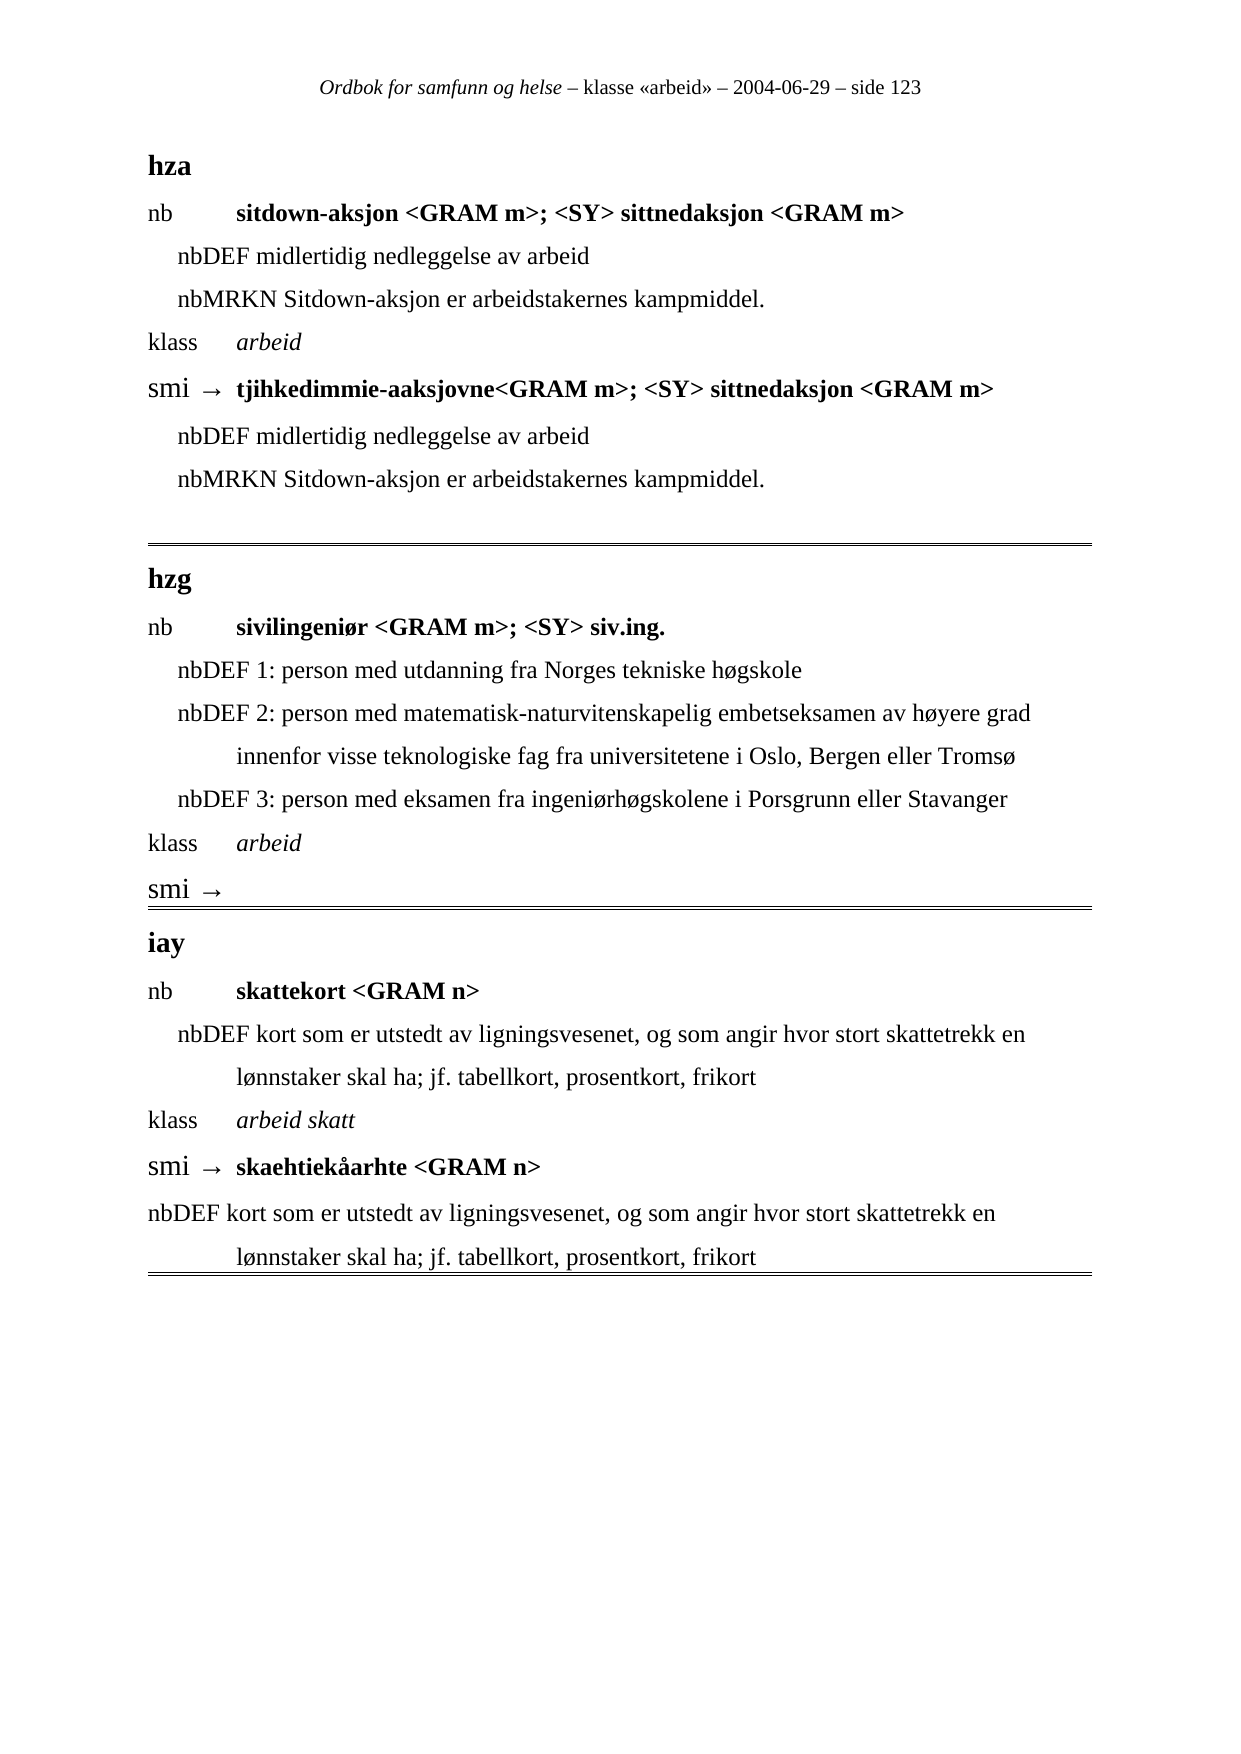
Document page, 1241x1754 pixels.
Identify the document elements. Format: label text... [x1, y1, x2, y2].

text hza [148, 148, 1092, 181]
text smi → tjihkedimmie-aaksjovne<GRAM m>; <SY> sittnedaksjon <GRAM m> [148, 370, 1092, 404]
text nb sitdown-aksjon <GRAM m>; <SY> sittnedaksjon <GRAM m> [148, 198, 1092, 227]
text hzg [148, 562, 1092, 595]
text nb sivilingeniør <GRAM m>; <SY> siv.ing. [148, 612, 1092, 641]
text nb skattekort <GRAM n> [148, 976, 1092, 1004]
text nbDEF midlertidig nedleggelse av arbeid [177, 241, 1092, 270]
text nbDEF kort som er utstedt av ligningsvesenet, og som angir hvor stort skattetrekk en lønnstaker skal ha; jf. tabellkort, prosentkort, frikort [148, 1198, 1092, 1272]
text nbDEF 1: person med utdanning fra Norges tekniske høgskole [177, 655, 1092, 684]
text nbDEF midlertidig nedleggelse av arbeid [177, 421, 1092, 449]
text nbDEF 2: person med matematisk-naturvitenskapelig embetseksamen av høyere grad innenfor visse teknologiske fag fra universitetene i Oslo, Bergen eller Tromsø [177, 698, 1092, 770]
text iay [148, 925, 1092, 959]
text klass arbeid skatt [148, 1105, 1092, 1134]
text smi → [148, 871, 1092, 906]
text nbDEF kort som er utstedt av ligningsvesenet, og som angir hvor stort skattetrekk en lønnstaker skal ha; jf. tabellkort, prosentkort, frikort [177, 1019, 1092, 1091]
text klass arbeid [148, 327, 1092, 356]
text nbDEF 3: person med eksamen fra ingeniørhøgskolene i Porsgrunn eller Stavanger [177, 784, 1092, 813]
text smi → skaehtiekåarhte <GRAM n> [148, 1148, 1092, 1182]
text nbMRKN Sitdown-aksjon er arbeidstakernes kampmiddel. [177, 464, 1092, 493]
text klass arbeid [148, 828, 1092, 856]
text nbMRKN Sitdown-aksjon er arbeidstakernes kampmiddel. [177, 284, 1092, 313]
